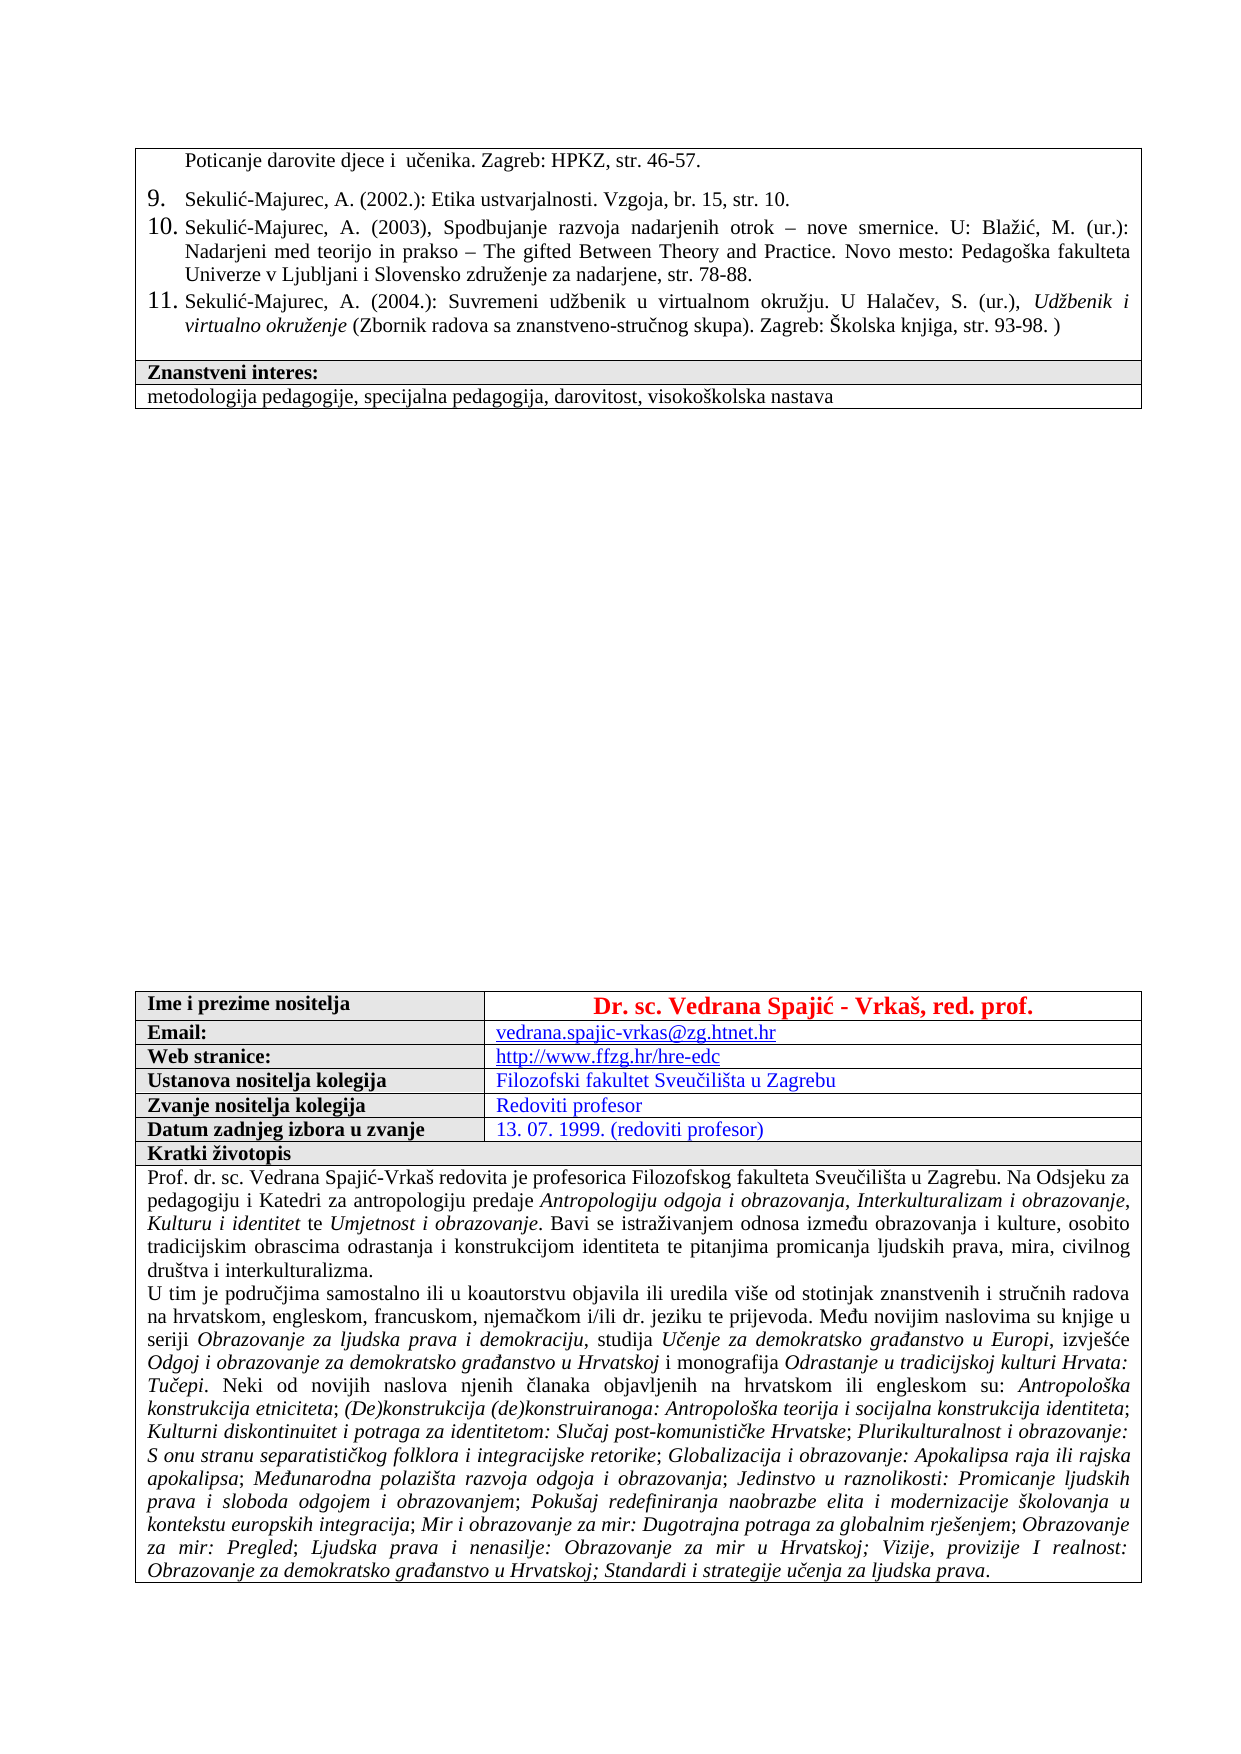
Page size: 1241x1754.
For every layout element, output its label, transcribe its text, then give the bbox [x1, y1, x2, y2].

table_cell Znanstveni interes: [136, 361, 1141, 384]
table_cell Web stranice: [136, 1045, 484, 1068]
table_cell Ustanova nositelja kolegija [136, 1069, 484, 1092]
table_cell 13. 07. 1999. (redoviti profesor) [485, 1118, 1141, 1141]
table_cell Datum zadnjeg izbora u zvanje [136, 1118, 484, 1141]
table_cell http://www.ffzg.hr/hre-edc [485, 1045, 1141, 1068]
table_cell Filozofski fakultet Sveučilišta u Zagrebu [485, 1069, 1141, 1092]
table_header Ime i prezime nositelja [136, 992, 484, 1020]
table_cell Kratki životopis [136, 1142, 1141, 1165]
table_cell Poticanje darovite djece i učenika. Zagreb: HPKZ, str. 46-57. Sekulić-Majurec, A. (2002.): Etika ustvarjalnosti. Vzgoja, br. 15, str. 10. Sekulić-Majurec, A. (2003), Spodbujanje razvoja nadarjenih otrok – nove smernice. U: Blažić, M. (ur.): Nadarjeni med teorijo in prakso – The gifted Between Theory and Practice. Novo mesto: Pedagoška fakulteta Univerze v Ljubljani i Slovensko združenje za nadarjene, str. 78-88. Sekulić-Majurec, A. (2004.): Suvremeni udžbenik u virtualnom okružju. U Halačev, S. (ur.), Udžbenik i virtualno okruženje (Zbornik radova sa znanstveno-stručnog skupa). Zagreb: Školska knjiga, str. 93-98. ) [136, 149, 1141, 360]
table_cell Redoviti profesor [485, 1094, 1141, 1117]
table_cell Email: [136, 1021, 484, 1044]
table_cell metodologija pedagogije, specijalna pedagogija, darovitost, visokoškolska nastava [136, 385, 1141, 408]
table_cell Prof. dr. sc. Vedrana Spajić-Vrkaš redovita je profesorica Filozofskog fakulteta Sveučilišta u Zagrebu. Na Odsjeku za pedagogiju i Katedri za antropologiju predaje Antropologiju odgoja i obrazovanja, Interkulturalizam i obrazovanje, Kulturu i identitet te Umjetnost i obrazovanje. Bavi se istraživanjem odnosa između obrazovanja i kulture, osobito tradicijskim obrascima odrastanja i konstrukcijom identiteta te pitanjima promicanja ljudskih prava, mira, civilnog društva i interkulturalizma. U tim je područjima samostalno ili u koautorstvu objavila ili uredila više od stotinjak znanstvenih i stručnih radova na hrvatskom, engleskom, francuskom, njemačkom i/ili dr. jeziku te prijevoda. Među novijim naslovima su knjige u seriji Obrazovanje za ljudska prava i demokraciju, studija Učenje za demokratsko građanstvo u Europi, izvješće Odgoj i obrazovanje za demokratsko građanstvo u Hrvatskoj i monografija Odrastanje u tradicijskoj kulturi Hrvata: Tučepi. Neki od novijih naslova njenih članaka objavljenih na hrvatskom ili engleskom su: Antropološka konstrukcija etniciteta; (De)konstrukcija (de)konstruiranoga: Antropološka teorija i socijalna konstrukcija identiteta; Kulturni diskontinuitet i potraga za identitetom: Slučaj post-komunističke Hrvatske; Plurikulturalnost i obrazovanje: S onu stranu separatističkog folklora i integracijske retorike; Globalizacija i obrazovanje: Apokalipsa raja ili rajska apokalipsa; Međunarodna polazišta razvoja odgoja i obrazovanja; Jedinstvo u raznolikosti: Promicanje ljudskih prava i sloboda odgojem i obrazovanjem; Pokušaj redefiniranja naobrazbe elita i modernizacije školovanja u kontekstu europskih integracija; Mir i obrazovanje za mir: Dugotrajna potraga za globalnim rješenjem; Obrazovanje za mir: Pregled; Ljudska prava i nenasilje: Obrazovanje za mir u Hrvatskoj; Vizije, provizije I realnost: Obrazovanje za demokratsko građanstvo u Hrvatskoj; Standardi i strategije učenja za ljudska prava. [136, 1166, 1141, 1582]
table_cell vedrana.spajic-vrkas@zg.htnet.hr [485, 1021, 1141, 1044]
table_cell Zvanje nositelja kolegija [136, 1094, 484, 1117]
table_header Dr. sc. Vedrana Spajić - Vrkaš, red. prof. [485, 992, 1141, 1020]
